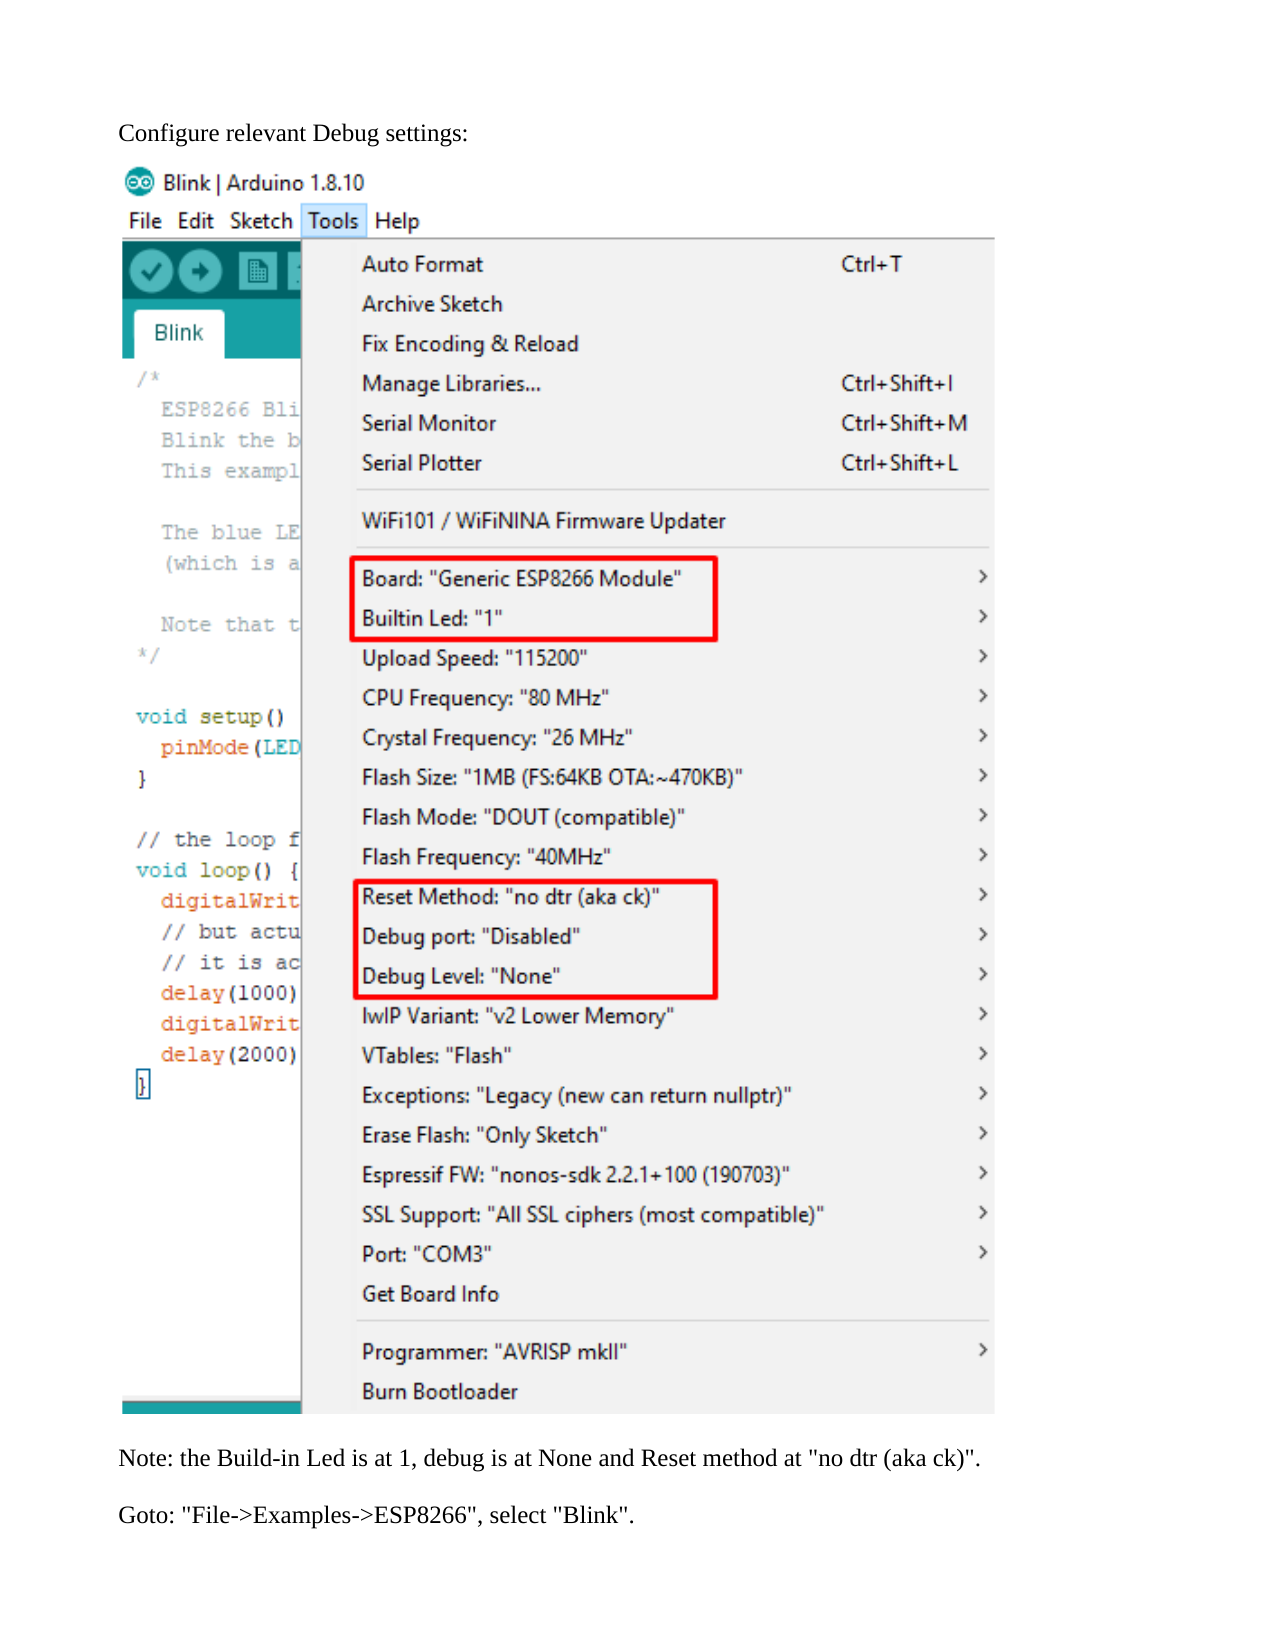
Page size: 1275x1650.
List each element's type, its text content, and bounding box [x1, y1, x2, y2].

text Note: the Build-in Led is at 1, debug is at None and Reset method at "no dtr (aka ck)". [118, 1443, 1157, 1471]
text Configure relevant Debug settings: [118, 118, 1157, 147]
picture [122, 162, 995, 1414]
text Goto: "File->Examples->ESP8266", select "Blink". [118, 1500, 1157, 1529]
